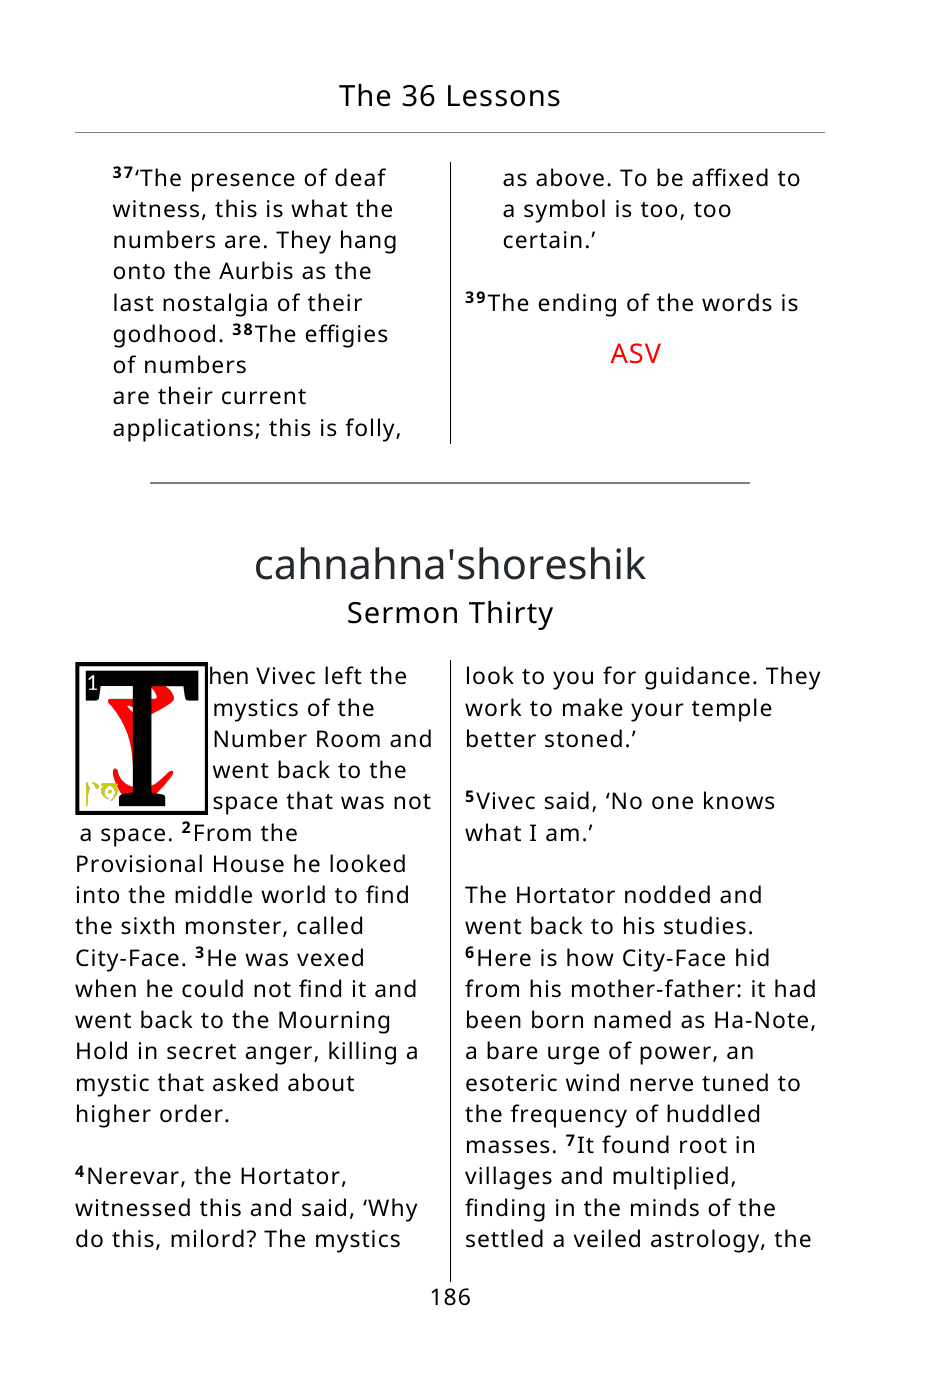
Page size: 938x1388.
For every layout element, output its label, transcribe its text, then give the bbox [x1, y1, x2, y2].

text Sermon Thirty [75, 592, 825, 632]
text The 36 Lessons [75, 75, 825, 115]
text went back to the [208, 754, 435, 785]
text Provisional House he looked into the middle world to find the sixth monster, called City-Face. 3He was vexed when he could not find it and went back to the Mourning Hold in secret anger, killing a mystic that asked about higher order. [75, 848, 435, 1129]
text look to you for guidance. They work to make your temple better stoned.’ [465, 660, 825, 754]
text 39The ending of the words is [465, 287, 825, 318]
text mystics of the [208, 691, 435, 723]
text hen Vivec left the [75, 660, 435, 691]
text 37‘The presence of deaf witness, this is what the numbers are. They hang onto the Aurbis as the last nostalgia of their godhood. 38The effigies of numbers [112, 162, 416, 380]
text 4Nerevar, the Hortator, witnessed this and said, ‘Why do this, milord? The mystics [75, 1160, 435, 1254]
picture [75, 662, 208, 815]
text a space. 2From the [75, 816, 435, 848]
text 5Vivec said, ‘No one knows what I am.’ [465, 785, 825, 848]
text Number Room and [208, 723, 435, 754]
text are their current applications; this is folly, [112, 380, 416, 443]
text space that was not [75, 785, 435, 816]
text The Hortator nodded and went back to his studies. [465, 879, 825, 941]
text as above. To be affixed to a symbol is too, too certain.’ [502, 162, 806, 255]
text ASV [465, 335, 806, 372]
text 6Here is how City-Face hid from his mother-father: it had been born named as Ha-Note, a bare urge of power, an esoteric wind nerve tuned to the frequency of huddled masses. 7It found root in villages and multiplied, finding in the minds of the settled a veiled astrology, the [465, 941, 825, 1254]
subtitle cahnahna'shoreshik [75, 535, 825, 592]
